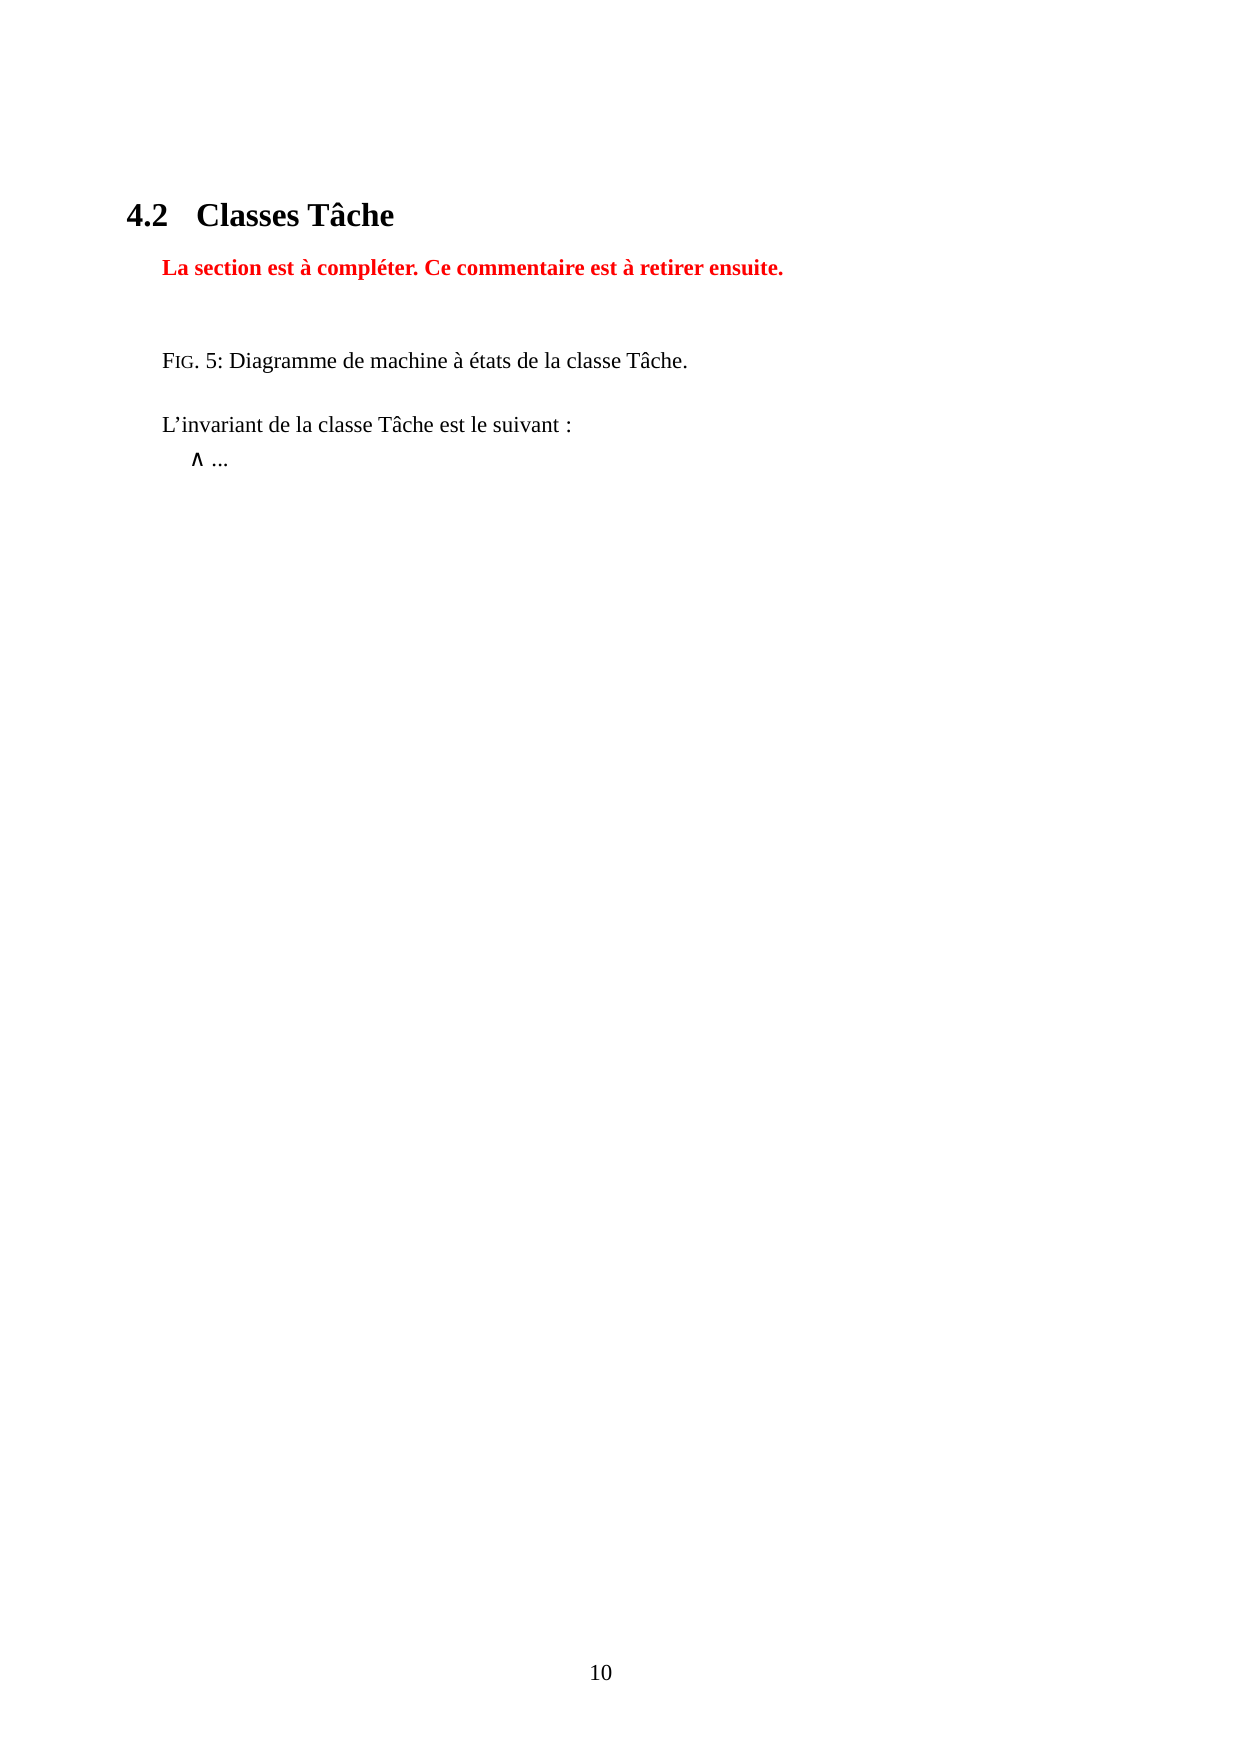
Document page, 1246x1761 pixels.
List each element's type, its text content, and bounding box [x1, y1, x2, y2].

text Fig. 5: Diagramme de machine à états de la classe Tâche. [126, 347, 1075, 373]
subtitle 4.2 Classes Tâche [126, 195, 1075, 234]
text La section est à compléter. Ce commentaire est à retirer ensuite. [126, 254, 1075, 281]
text L’invariant de la classe Tâche est le suivant : [126, 411, 1075, 437]
list ∧ ... [158, 442, 1075, 473]
